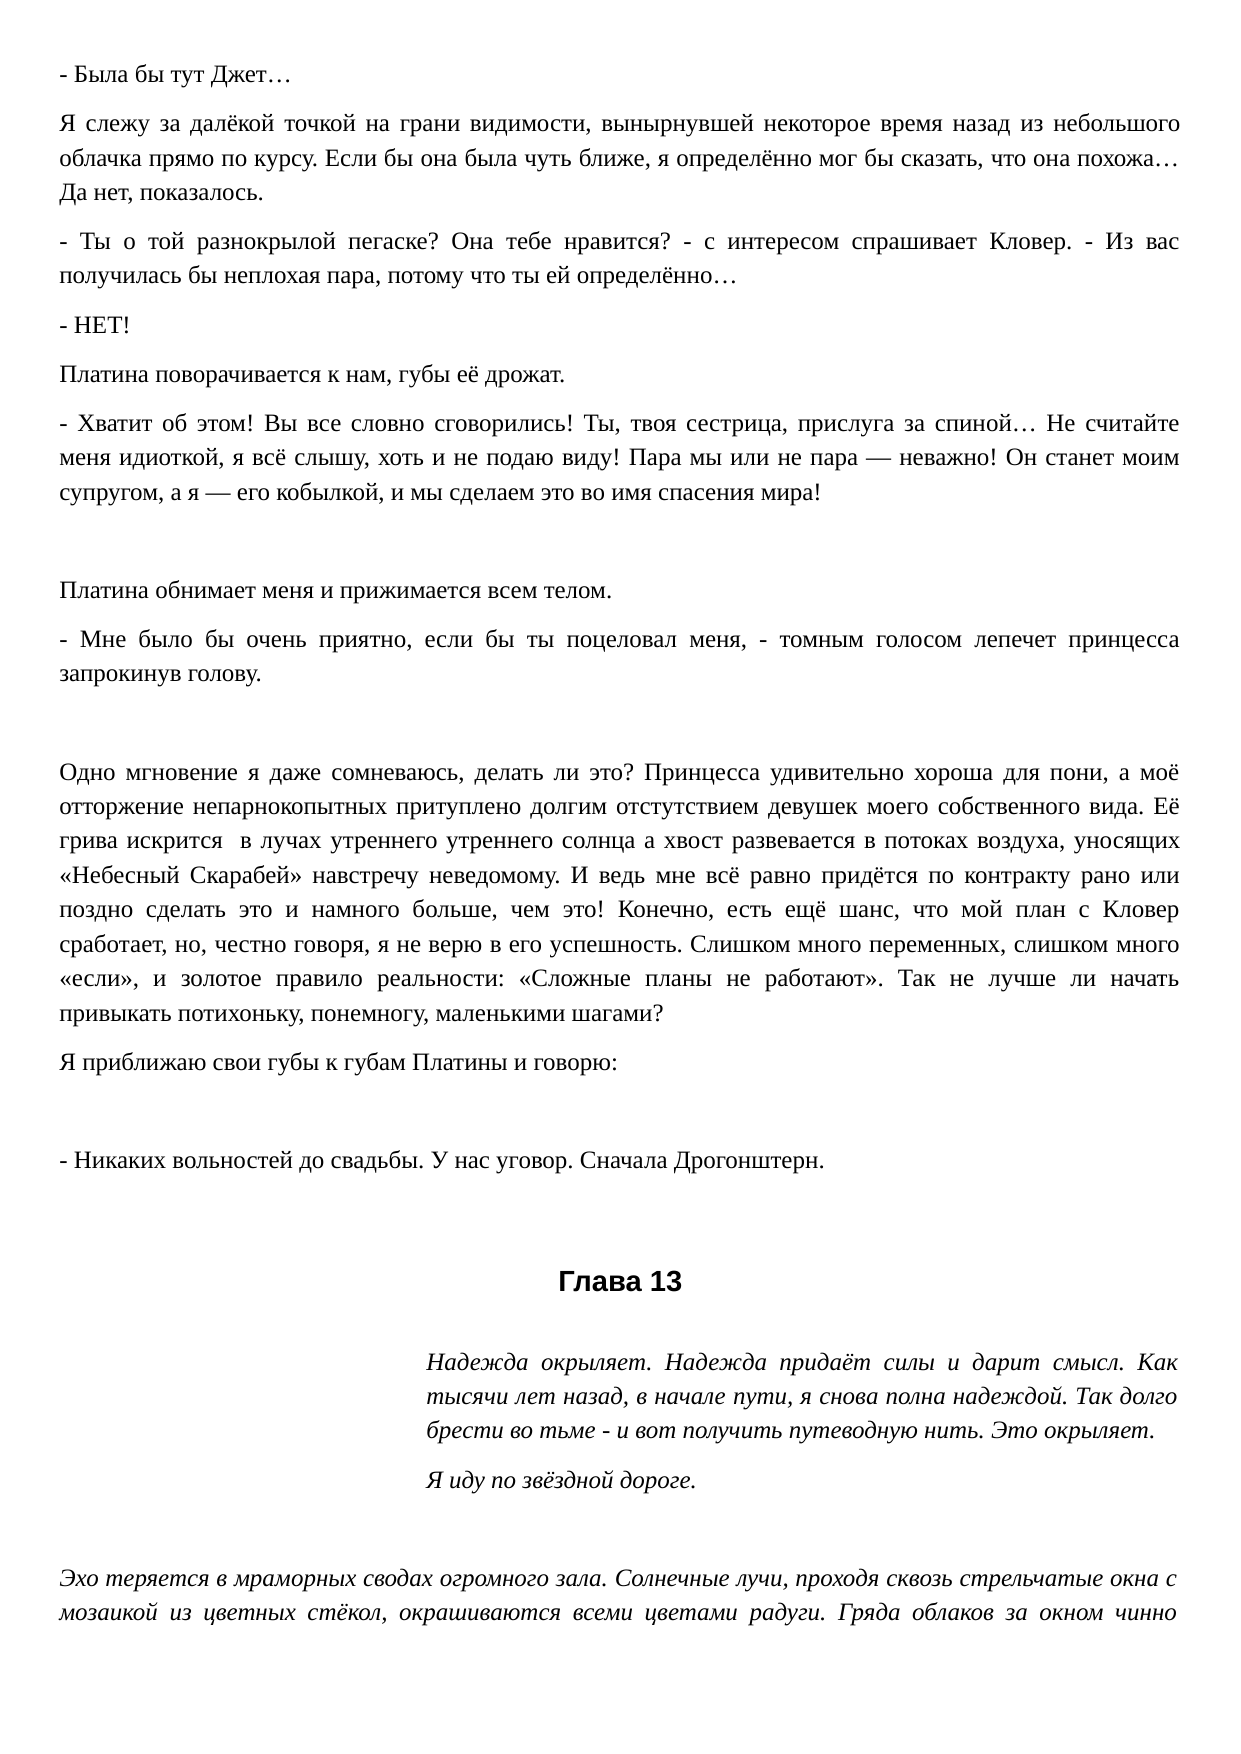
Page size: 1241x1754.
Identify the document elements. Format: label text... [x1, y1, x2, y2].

text Одно мгновение я даже сомневаюсь, делать ли это? Принцесса удивительно хороша для пони, а моё отторжение непарнокопытных притуплено долгим отстутствием девушек моего собственного вида. Её грива искрится в лучах утреннего утреннего солнца а хвост развевается в потоках воздуха, уносящих «Небесный Скарабей» навстречу неведомому. И ведь мне всё равно придётся по контракту рано или поздно сделать это и намного больше, чем это! Конечно, есть ещё шанс, что мой план с Кловер сработает, но, честно говоря, я не верю в его успешность. Слишком много переменных, слишком много «если», и золотое правило реальности: «Сложные планы не работают». Так не лучше ли начать привыкать потихоньку, понемногу, маленькими шагами? [59, 757, 1181, 1027]
text Я приближаю свои губы к губам Платины и говорю: [59, 1047, 1181, 1076]
text - Никаких вольностей до свадьбы. У нас уговор. Сначала Дрогонштерн. [59, 1145, 1181, 1174]
text Платина поворачивается к нам, губы её дрожат. [59, 359, 1181, 387]
text - НЕТ! [59, 310, 1181, 338]
text - Мне было бы очень приятно, если бы ты поцеловал меня, - томным голосом лепечет принцесса запрокинув голову. [59, 624, 1181, 687]
text - Была бы тут Джет… [59, 59, 1181, 88]
text - Хватит об этом! Вы все словно сговорились! Ты, твоя сестрица, прислуга за спиной… Не считайте меня идиоткой, я всё слышу, хоть и не подаю виду! Пара мы или не пара — неважно! Он станет моим супругом, а я — его кобылкой, и мы сделаем это во имя спасения мира! [59, 408, 1181, 506]
text Эхо теряется в мраморных сводах огромного зала. Солнечные лучи, проходя сквозь стрельчатые окна с мозаикой из цветных стёкол, окрашиваются всеми цветами радуги. Гряда облаков за окном чинно [59, 1563, 1181, 1626]
text Надежда окрыляет. Надежда придаёт силы и дарит смысл. Как тысячи лет назад, в начале пути, я снова полна надеждой. Так долго брести во тьме - и вот получить путеводную нить. Это окрыляет. [426, 1347, 1181, 1444]
text Я слежу за далёкой точкой на грани видимости, вынырнувшей некоторое время назад из небольшого облачка прямо по курсу. Если бы она была чуть ближе, я определённо мог бы сказать, что она похожа… Да нет, показалось. [59, 108, 1181, 206]
text Я иду по звёздной дороге. [426, 1465, 1181, 1493]
text - Ты о той разнокрылой пегаске? Она тебе нравится? - с интересом спрашивает Кловер. - Из вас получилась бы неплохая пара, потому что ты ей определённо… [59, 226, 1181, 289]
text Платина обнимает меня и прижимается всем телом. [59, 575, 1181, 604]
subtitle Глава 13 [59, 1264, 1181, 1298]
